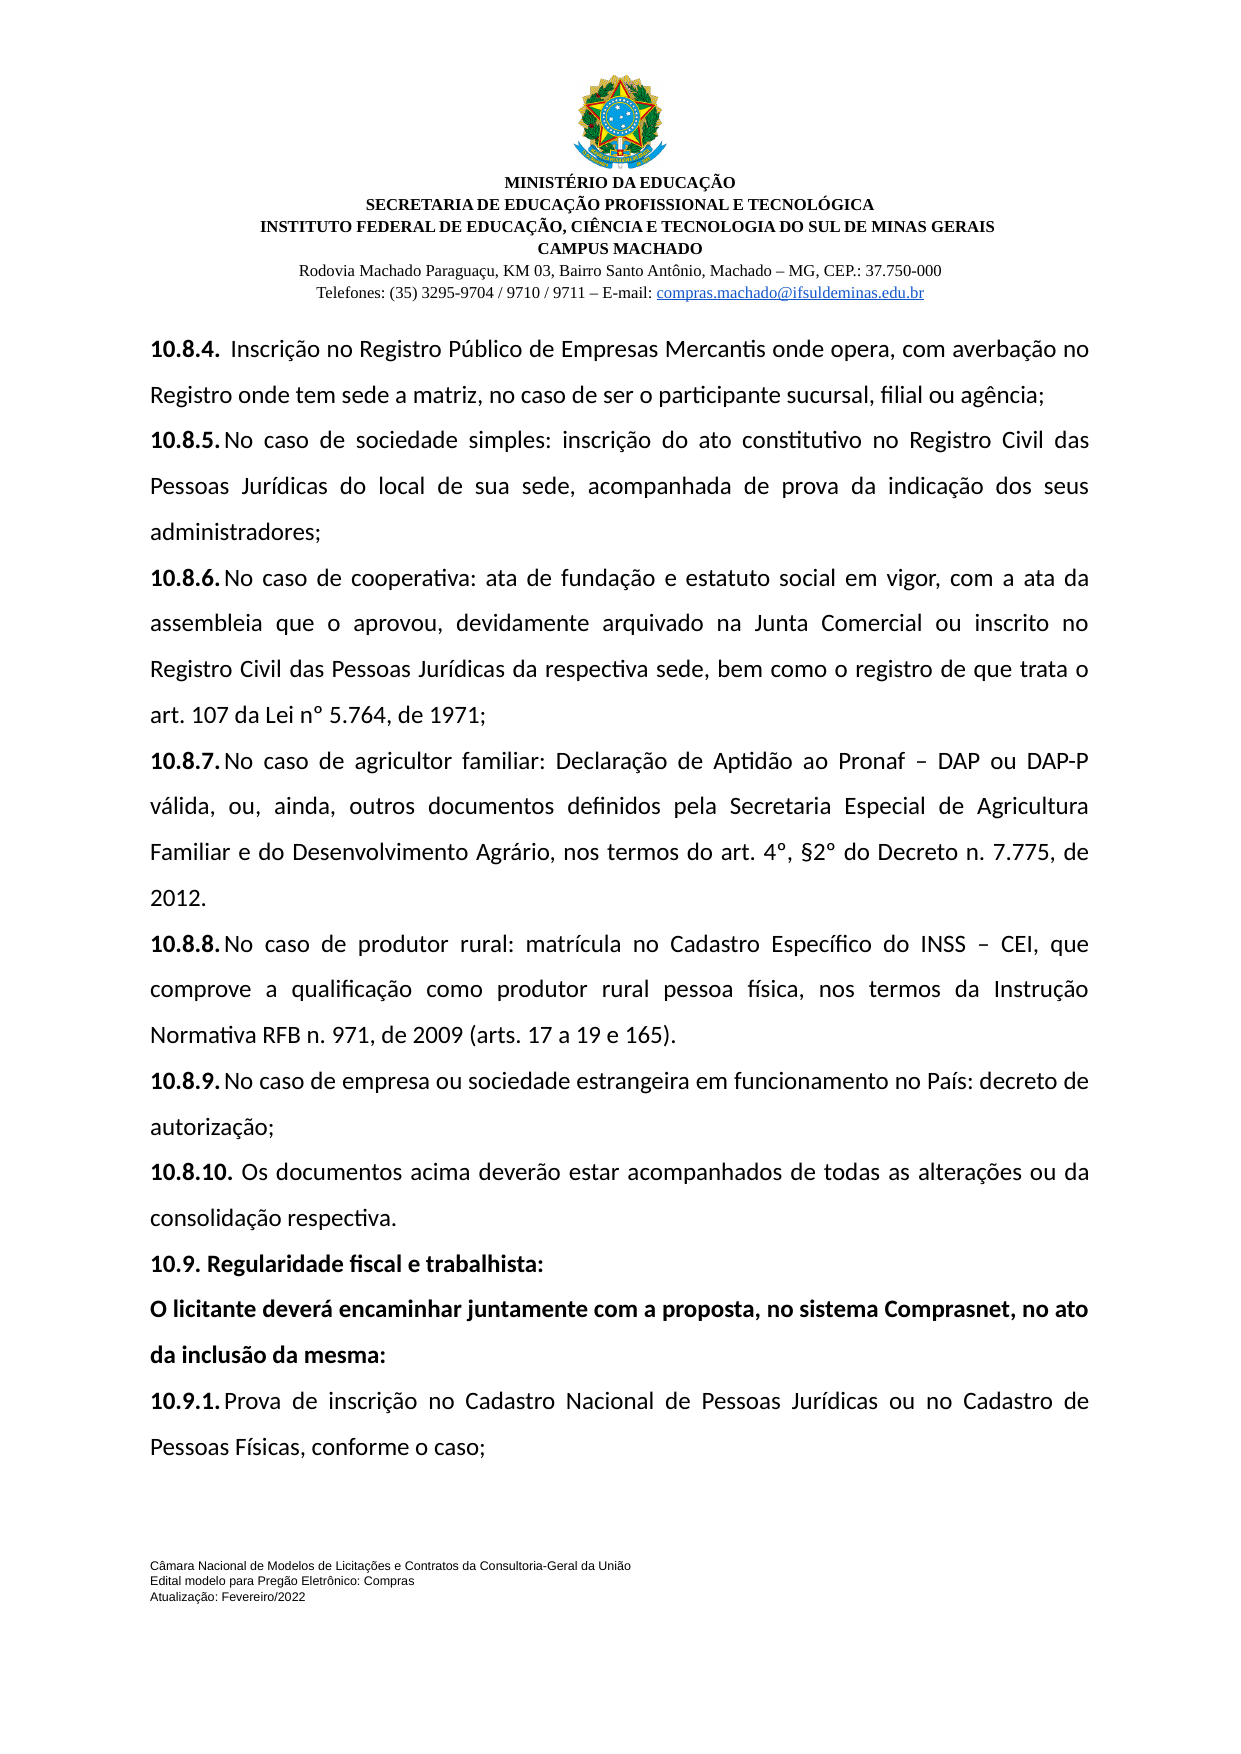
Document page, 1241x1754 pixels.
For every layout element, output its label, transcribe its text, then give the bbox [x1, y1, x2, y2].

text 10.8.9. No caso de empresa ou sociedade estrangeira em funcionamento no País: decreto de autorização; [150, 1065, 1090, 1141]
text 10.8.4. Inscrição no Registro Público de Empresas Mercantis onde opera, com averbação no Registro onde tem sede a matriz, no caso de ser o participante sucursal, filial ou agência; [150, 333, 1090, 409]
text 10.8.7. No caso de agricultor familiar: Declaração de Aptidão ao Pronaf – DAP ou DAP-P válida, ou, ainda, outros documentos definidos pela Secretaria Especial de Agricultura Familiar e do Desenvolvimento Agrário, nos termos do art. 4º, §2º do Decreto n. 7.775, de 2012. [150, 745, 1090, 912]
text 10.8.5. No caso de sociedade simples: inscrição do ato constitutivo no Registro Civil das Pessoas Jurídicas do local de sua sede, acompanhada de prova da indicação dos seus administradores; [150, 425, 1090, 547]
text 10.9. Regularidade fiscal e trabalhista: [150, 1248, 1090, 1278]
picture [573, 75, 667, 169]
text O licitante deverá encaminhar juntamente com a proposta, no sistema Comprasnet, no ato da inclusão da mesma: [150, 1293, 1090, 1370]
picture [639, 150, 650, 156]
text 10.9.1. Prova de inscrição no Cadastro Nacional de Pessoas Jurídicas ou no Cadastro de Pessoas Físicas, conforme o caso; [150, 1385, 1090, 1461]
text 10.8.6. No caso de cooperativa: ata de fundação e estatuto social em vigor, com a ata da assembleia que o aprovou, devidamente arquivado na Junta Comercial ou inscrito no Registro Civil das Pessoas Jurídicas da respectiva sede, bem como o registro de que trata o art. 107 da Lei nº 5.764, de 1971; [150, 562, 1090, 729]
picture [613, 164, 628, 169]
text 10.8.10. Os documentos acima deverão estar acompanhados de todas as alterações ou da consolidação respectiva. [150, 1156, 1090, 1233]
text 10.8.8. No caso de produtor rural: matrícula no Cadastro Específico do INSS – CEI, que comprove a qualificação como produtor rural pessoa física, nos termos da Instrução Normativa RFB n. 971, de 2009 (arts. 17 a 19 e 165). [150, 928, 1090, 1050]
